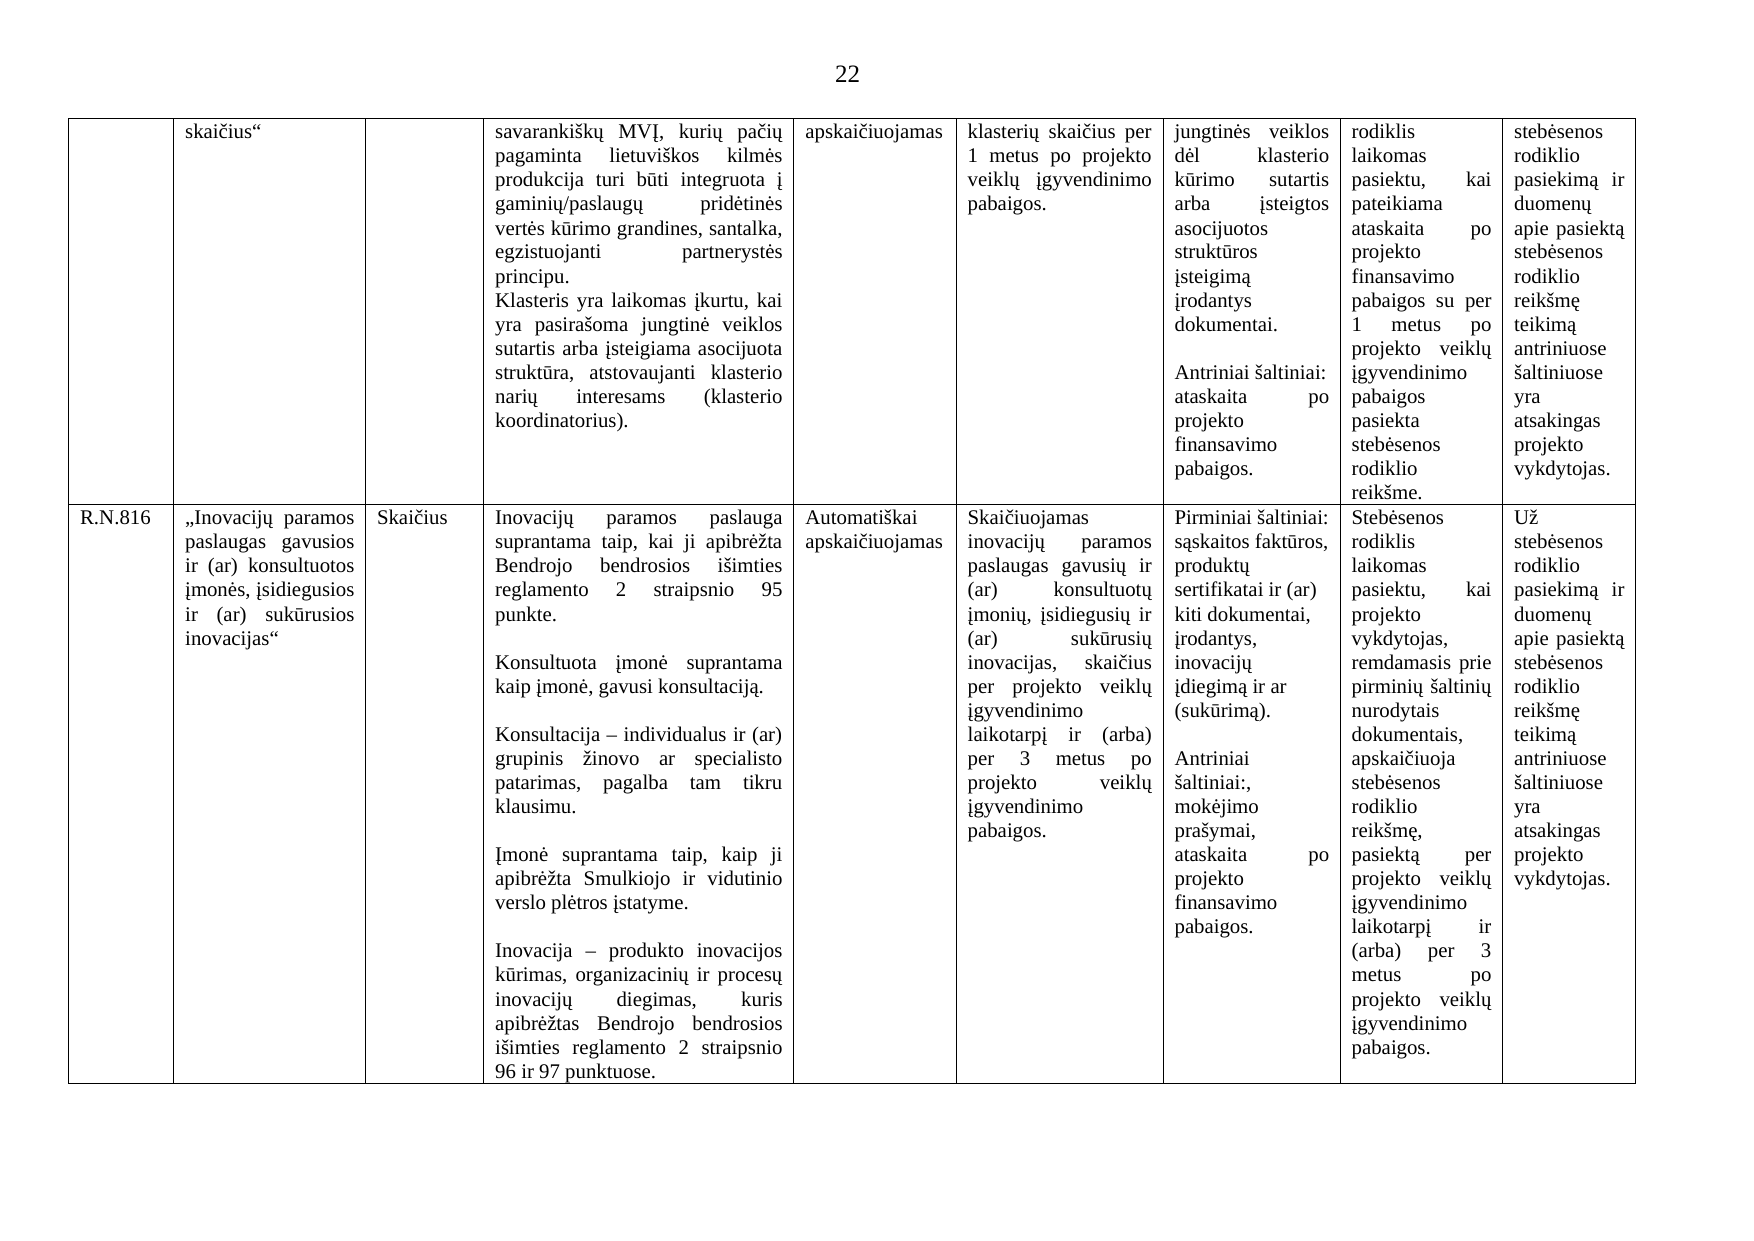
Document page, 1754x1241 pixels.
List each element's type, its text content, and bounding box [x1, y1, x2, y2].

table_cell „Inovacijų paramos paslaugas gavusios ir (ar) konsultuotos įmonės, įsidiegusios ir (ar) sukūrusios inovacijas“ [174, 505, 365, 1083]
table_cell rodiklis laikomas pasiektu, kai pateikiama ataskaita po projekto finansavimo pabaigos su per 1 metus po projekto veiklų įgyvendinimo pabaigos pasiekta stebėsenos rodiklio reikšme. [1341, 119, 1502, 504]
table_cell klasterių skaičius per 1 metus po projekto veiklų įgyvendinimo pabaigos. [957, 119, 1163, 504]
table_cell [69, 119, 173, 504]
table_cell savarankiškų MVĮ, kurių pačių pagaminta lietuviškos kilmės produkcija turi būti integruota į gaminių/paslaugų pridėtinės vertės kūrimo grandines, santalka, egzistuojanti partnerystės principu. Klasteris yra laikomas įkurtu, kai yra pasirašoma jungtinė veiklos sutartis arba įsteigiama asocijuota struktūra, atstovaujanti klasterio narių interesams (klasterio koordinatorius). [484, 119, 793, 504]
table_cell Skaičius [366, 505, 483, 1083]
table_cell Pirminiai šaltiniai: sąskaitos faktūros, produktų sertifikatai ir (ar) kiti dokumentai, įrodantys, inovacijų įdiegimą ir ar (sukūrimą). Antriniai šaltiniai:, mokėjimo prašymai, ataskaita po projekto finansavimo pabaigos. [1164, 505, 1340, 1083]
table_cell Inovacijų paramos paslauga suprantama taip, kai ji apibrėžta Bendrojo bendrosios išimties reglamento 2 straipsnio 95 punkte. Konsultuota įmonė suprantama kaip įmonė, gavusi konsultaciją. Konsultacija – individualus ir (ar) grupinis žinovo ar specialisto patarimas, pagalba tam tikru klausimu. Įmonė suprantama taip, kaip ji apibrėžta Smulkiojo ir vidutinio verslo plėtros įstatyme. Inovacija – produkto inovacijos kūrimas, organizacinių ir procesų inovacijų diegimas, kuris apibrėžtas Bendrojo bendrosios išimties reglamento 2 straipsnio 96 ir 97 punktuose. [484, 505, 793, 1083]
table_cell [366, 119, 483, 504]
table_cell Stebėsenos rodiklis laikomas pasiektu, kai projekto vykdytojas, remdamasis prie pirminių šaltinių nurodytais dokumentais, apskaičiuoja stebėsenos rodiklio reikšmę, pasiektą per projekto veiklų įgyvendinimo laikotarpį ir (arba) per 3 metus po projekto veiklų įgyvendinimo pabaigos. [1341, 505, 1502, 1083]
table_cell stebėsenos rodiklio pasiekimą ir duomenų apie pasiektą stebėsenos rodiklio reikšmę teikimą antriniuose šaltiniuose yra atsakingas projekto vykdytojas. [1503, 119, 1635, 504]
table_cell Skaičiuojamas inovacijų paramos paslaugas gavusių ir (ar) konsultuotų įmonių, įsidiegusių ir (ar) sukūrusių inovacijas, skaičius per projekto veiklų įgyvendinimo laikotarpį ir (arba) per 3 metus po projekto veiklų įgyvendinimo pabaigos. [957, 505, 1163, 1083]
table_cell Automatiškai apskaičiuojamas [794, 505, 956, 1083]
table_cell R.N.816 [69, 505, 173, 1083]
table_cell jungtinės veiklos dėl klasterio kūrimo sutartis arba įsteigtos asocijuotos struktūros įsteigimą įrodantys dokumentai. Antriniai šaltiniai: ataskaita po projekto finansavimo pabaigos. [1164, 119, 1340, 504]
table_cell Už stebėsenos rodiklio pasiekimą ir duomenų apie pasiektą stebėsenos rodiklio reikšmę teikimą antriniuose šaltiniuose yra atsakingas projekto vykdytojas. [1503, 505, 1635, 1083]
table_cell skaičius“ [174, 119, 365, 504]
table_cell apskaičiuojamas [794, 119, 956, 504]
